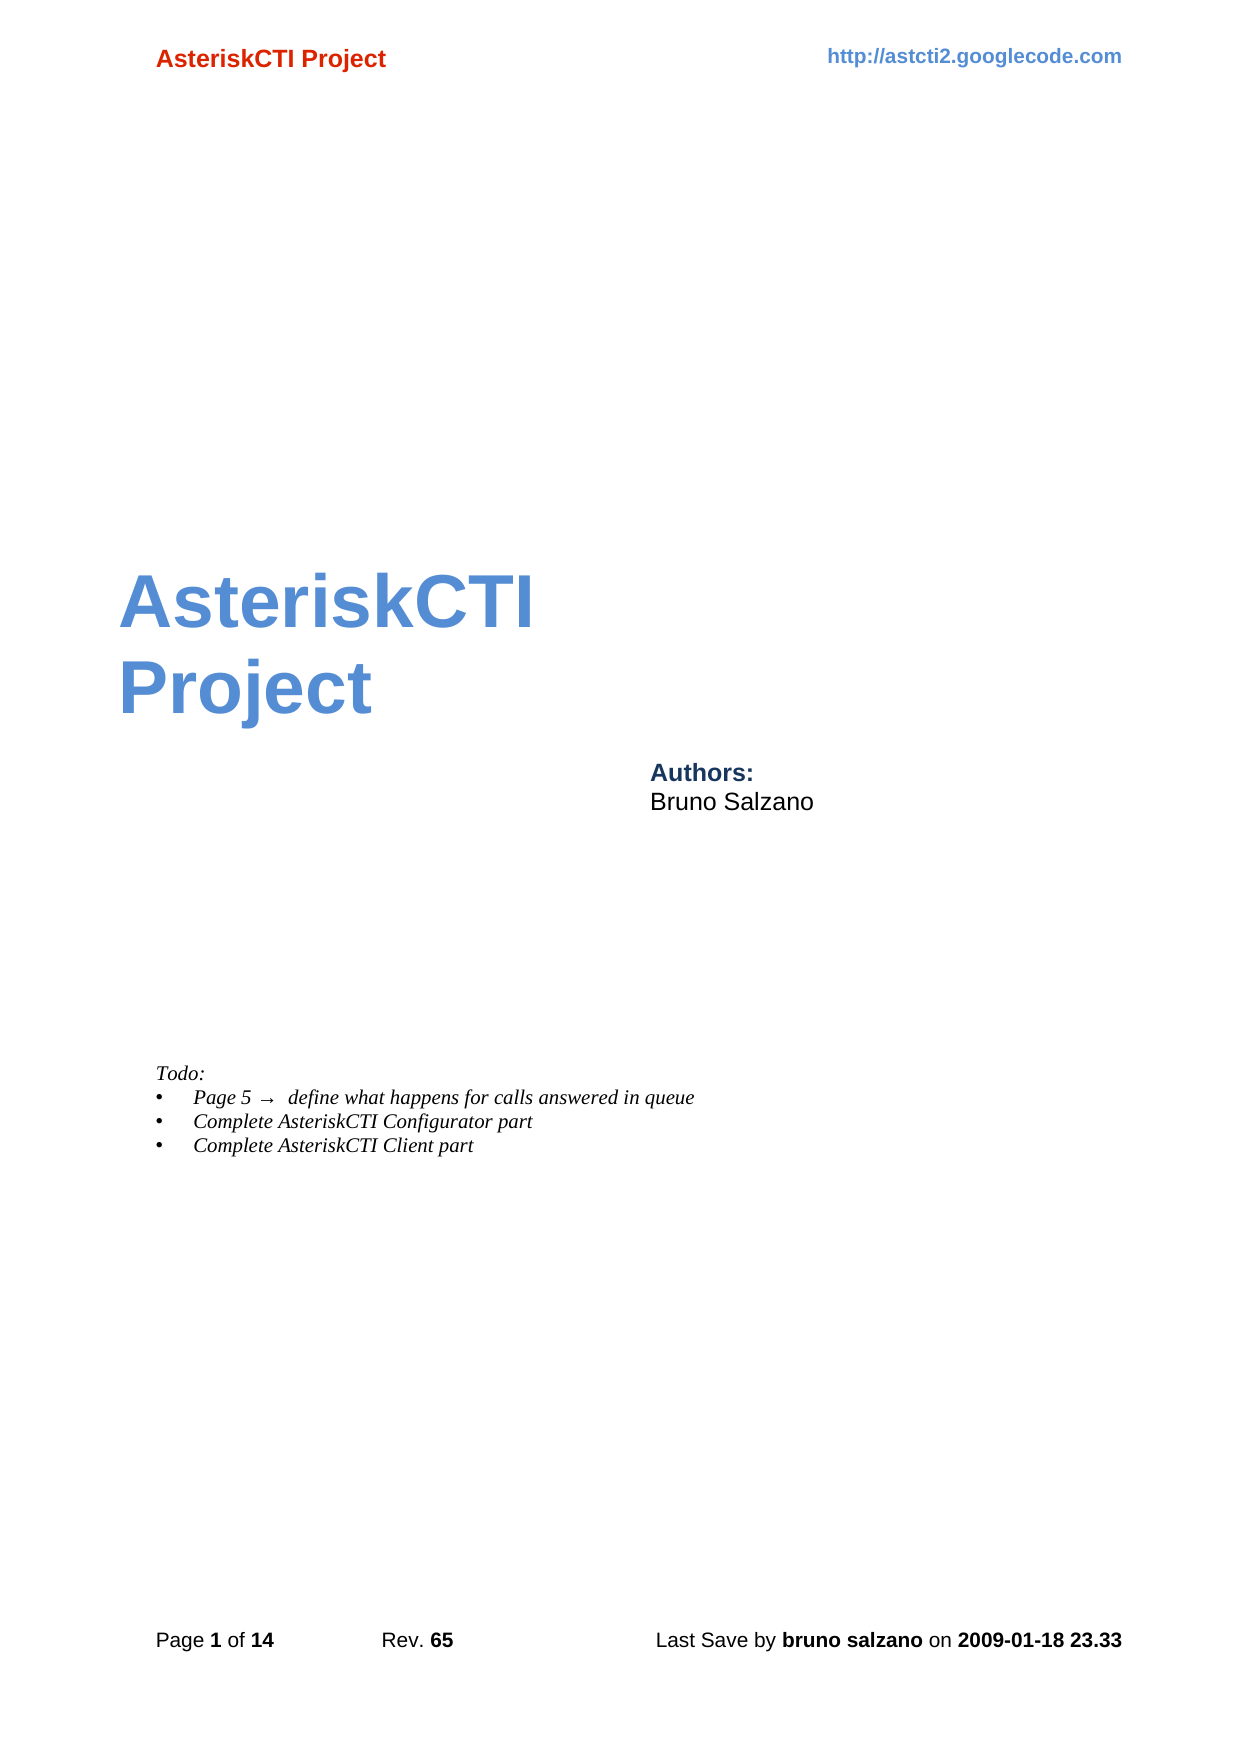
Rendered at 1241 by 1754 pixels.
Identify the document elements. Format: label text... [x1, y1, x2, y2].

list Page 5 → define what happens for calls answered in queue [156, 1085, 1122, 1109]
table_header Authors: Bruno Salzano [639, 557, 1148, 816]
table_header AsteriskCTI Project [107, 557, 639, 816]
text Todo: [118, 1061, 1122, 1085]
list Complete AsteriskCTI Configurator part [156, 1109, 1122, 1133]
list Complete AsteriskCTI Client part [156, 1133, 1122, 1157]
